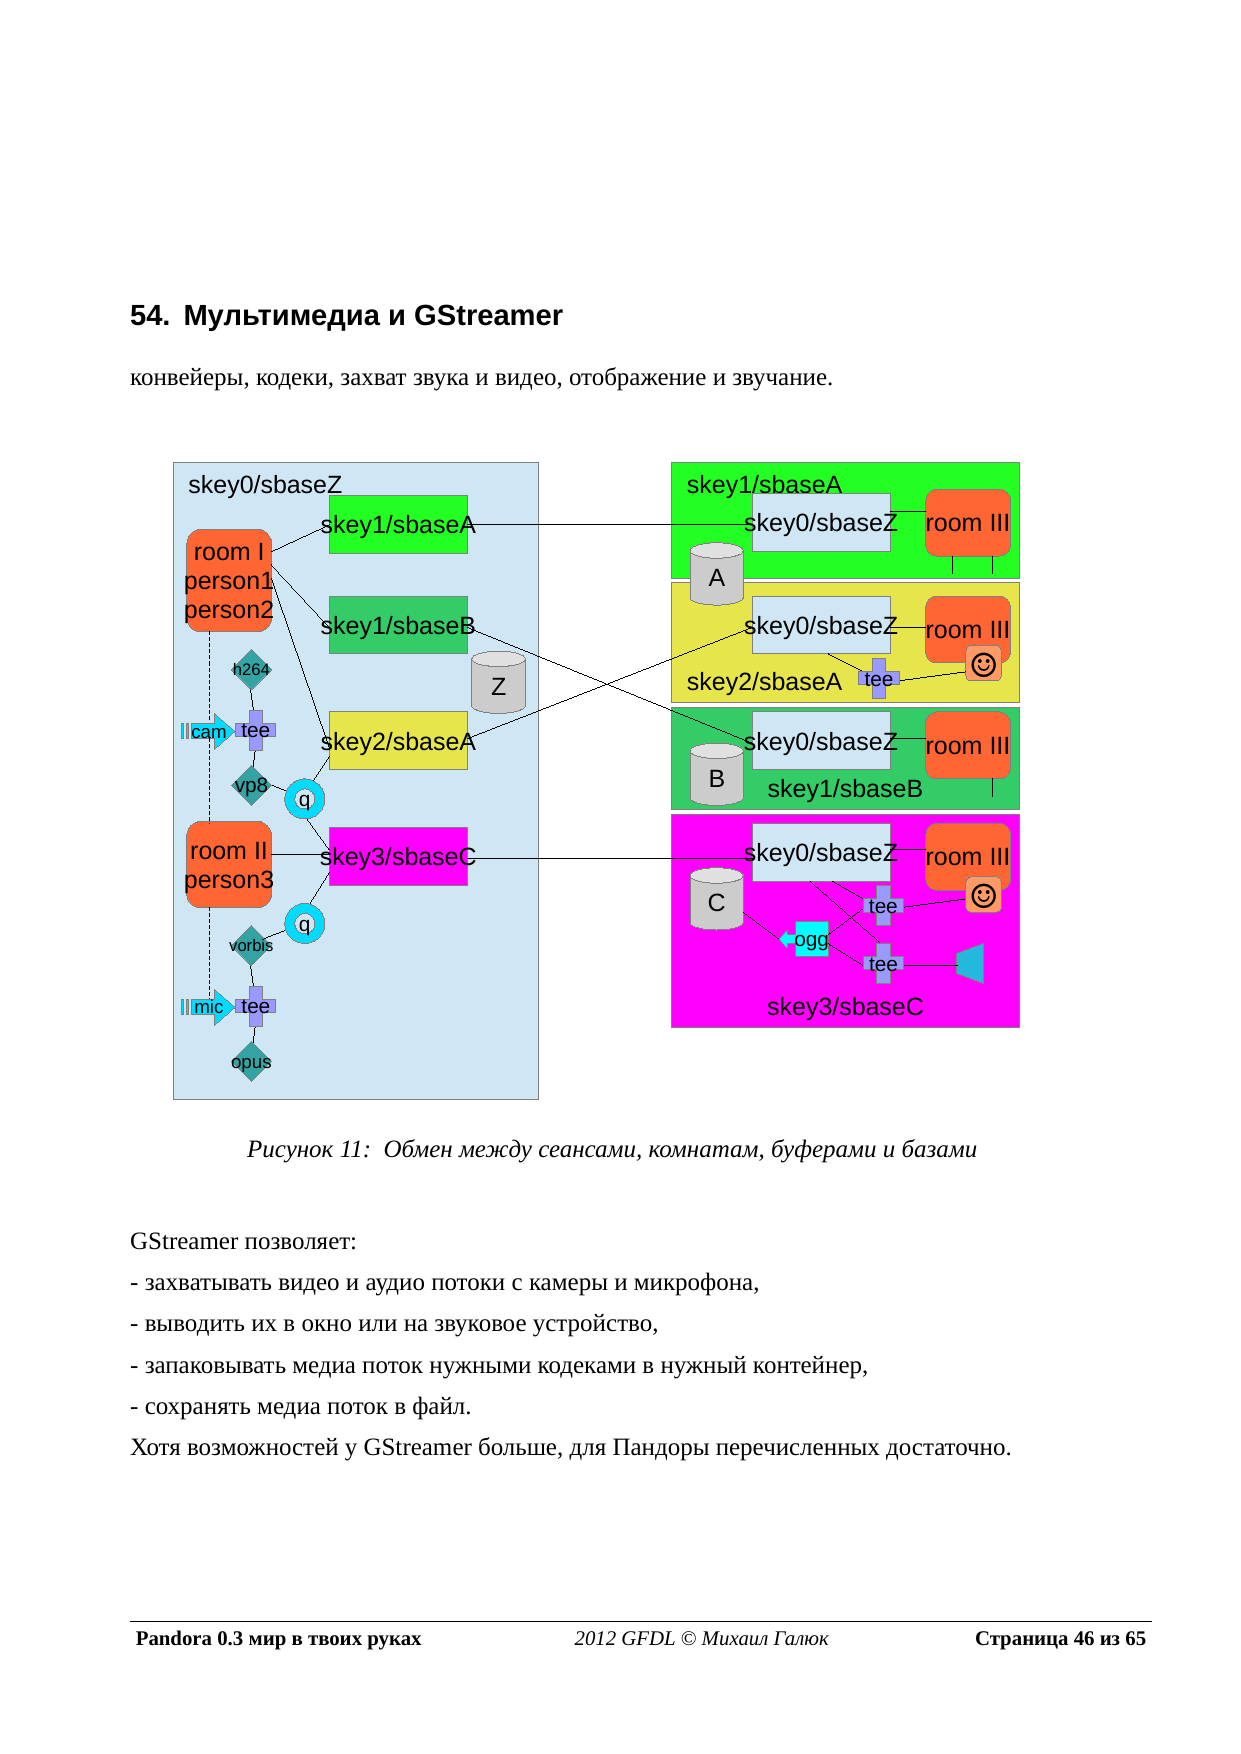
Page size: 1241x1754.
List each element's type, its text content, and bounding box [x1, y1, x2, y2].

text GStreamer позволяет: [130, 1226, 1152, 1255]
text Рисунок 11: Обмен между сеансами, комнатам, буферами и базами [127, 1134, 1099, 1163]
text - запаковывать медиа поток нужными кодеками в нужный контейнер, [130, 1350, 1152, 1378]
text - выводить их в окно или на звуковое устройство, [130, 1308, 1152, 1337]
text конвейеры, кодеки, захват звука и видео, отображение и звучание. [130, 362, 1152, 391]
subtitle Мультимедиа и GStreamer [130, 298, 1152, 332]
text Хотя возможностей у GStreamer больше, для Пандоры перечисленных достаточно. [130, 1432, 1152, 1461]
text - сохранять медиа поток в файл. [130, 1391, 1152, 1420]
text - захватывать видео и аудио потоки с камеры и микрофона, [130, 1267, 1152, 1296]
